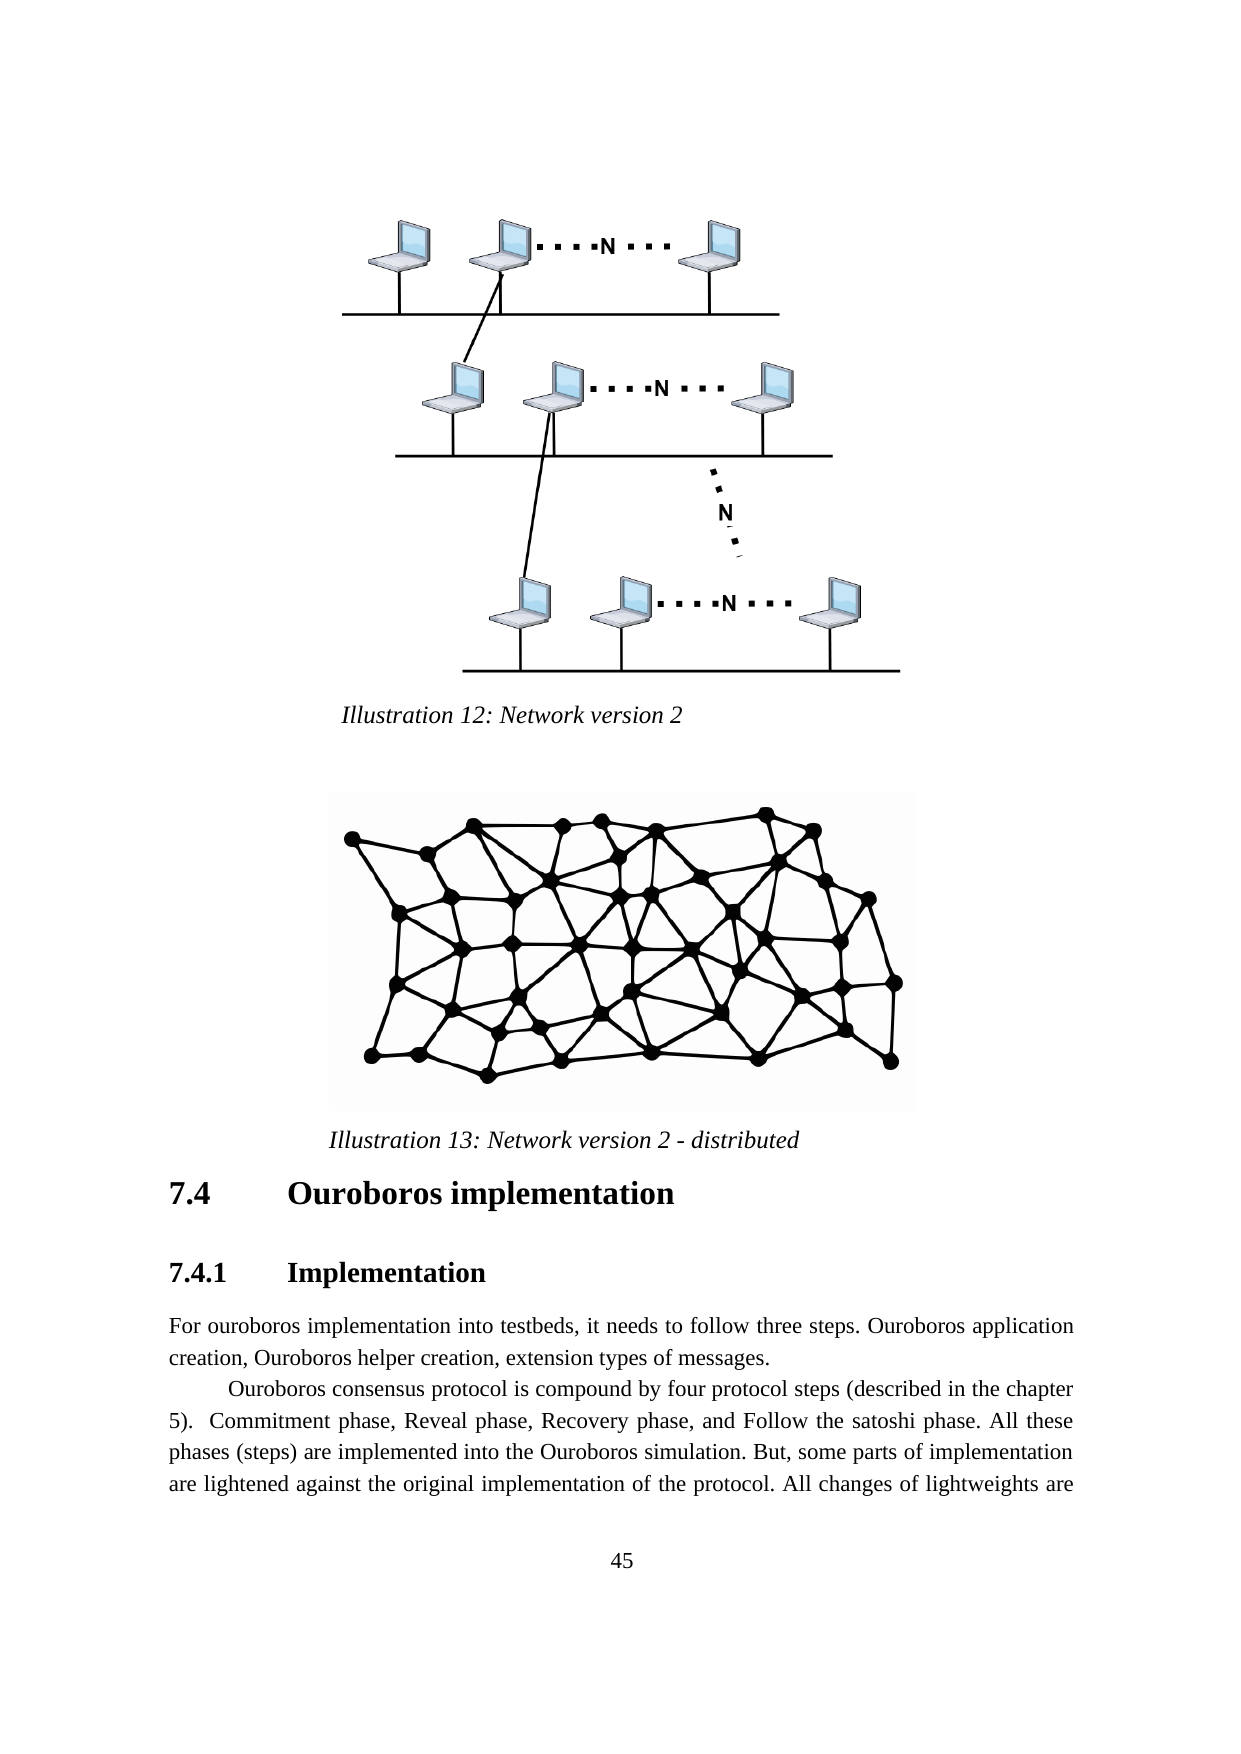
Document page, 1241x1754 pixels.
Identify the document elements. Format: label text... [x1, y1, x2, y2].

subtitle [329, 780, 915, 792]
picture [341, 219, 903, 674]
subtitle Ouroboros implementation [169, 1111, 1075, 1211]
picture [328, 792, 915, 1111]
text Illustration 12: Network version 2 [341, 674, 903, 729]
text For ouroboros implementation into testbeds, it needs to follow three steps. Ouroboros application creation, Ouroboros helper creation, extension types of messages. [169, 1312, 1075, 1370]
text Ouroboros consensus protocol is compound by four protocol steps (described in the chapter 5). Commitment phase, Reveal phase, Recovery phase, and Follow the satoshi phase. All these phases (steps) are implemented into the Ouroboros simulation. But, some parts of implementation are lightened against the original implementation of the protocol. All changes of lightweights are [169, 1375, 1075, 1496]
subtitle Implementation [169, 1255, 1075, 1289]
text Illustration 13: Network version 2 - distributed [329, 1111, 915, 1154]
